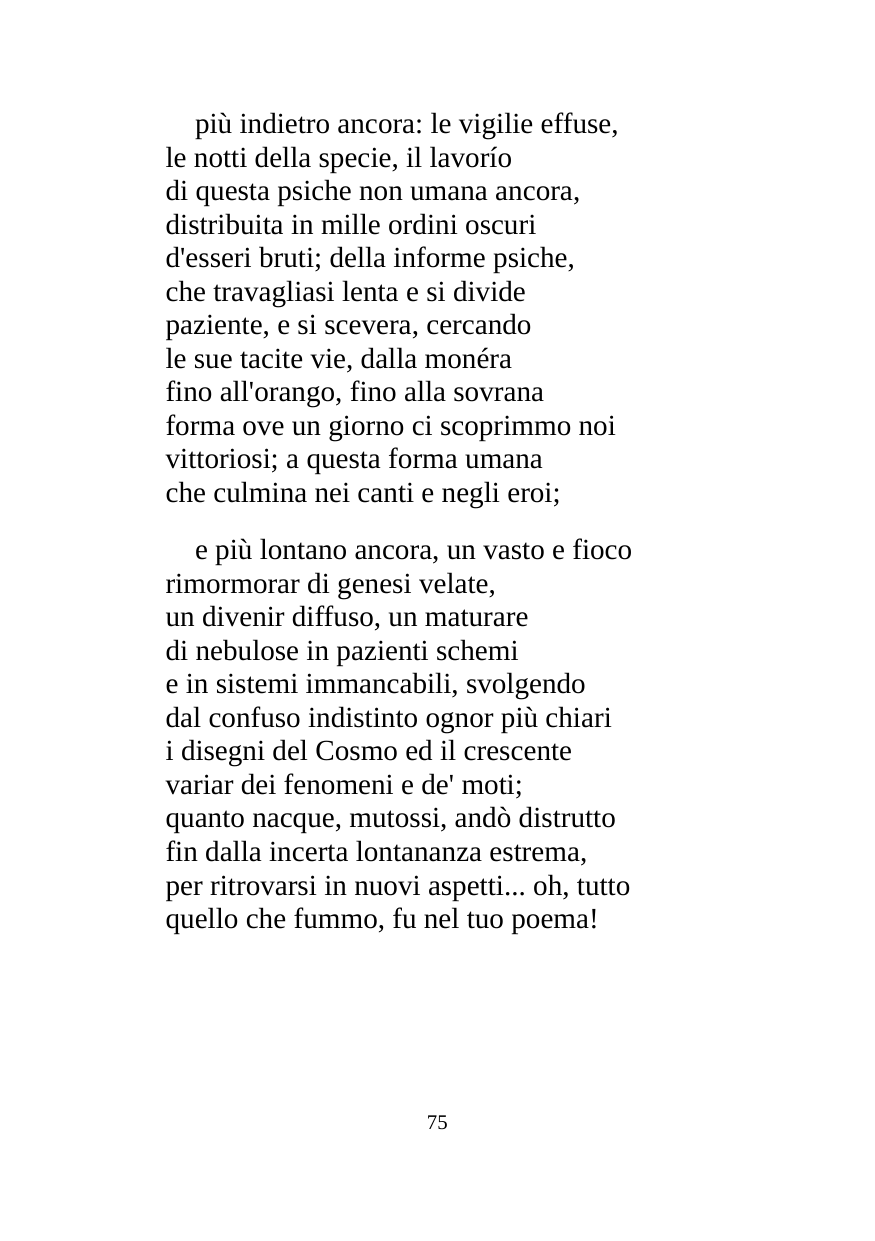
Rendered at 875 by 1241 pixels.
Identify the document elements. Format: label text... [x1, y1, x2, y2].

text più indietro ancora: le vigilie effuse, le notti della specie, il lavorío di questa psiche non umana ancora, distribuita in mille ordini oscuri d'esseri bruti; della informe psiche, che travagliasi lenta e si divide paziente, e si scevera, cercando le sue tacite vie, dalla monéra fino all'orango, fino alla sovrana forma ove un giorno ci scoprimmo noi vittoriosi; a questa forma umana che culmina nei canti e negli eroi; [165, 106, 768, 509]
text e più lontano ancora, un vasto e fioco rimormorar di genesi velate, un divenir diffuso, un maturare di nebulose in pazienti schemi e in sistemi immancabili, svolgendo dal confuso indistinto ognor più chiari i disegni del Cosmo ed il crescente variar dei fenomeni e de' moti; quanto nacque, mutossi, andò distrutto fin dalla incerta lontananza estrema, per ritrovarsi in nuovi aspetti... oh, tutto quello che fummo, fu nel tuo poema! [165, 532, 768, 935]
